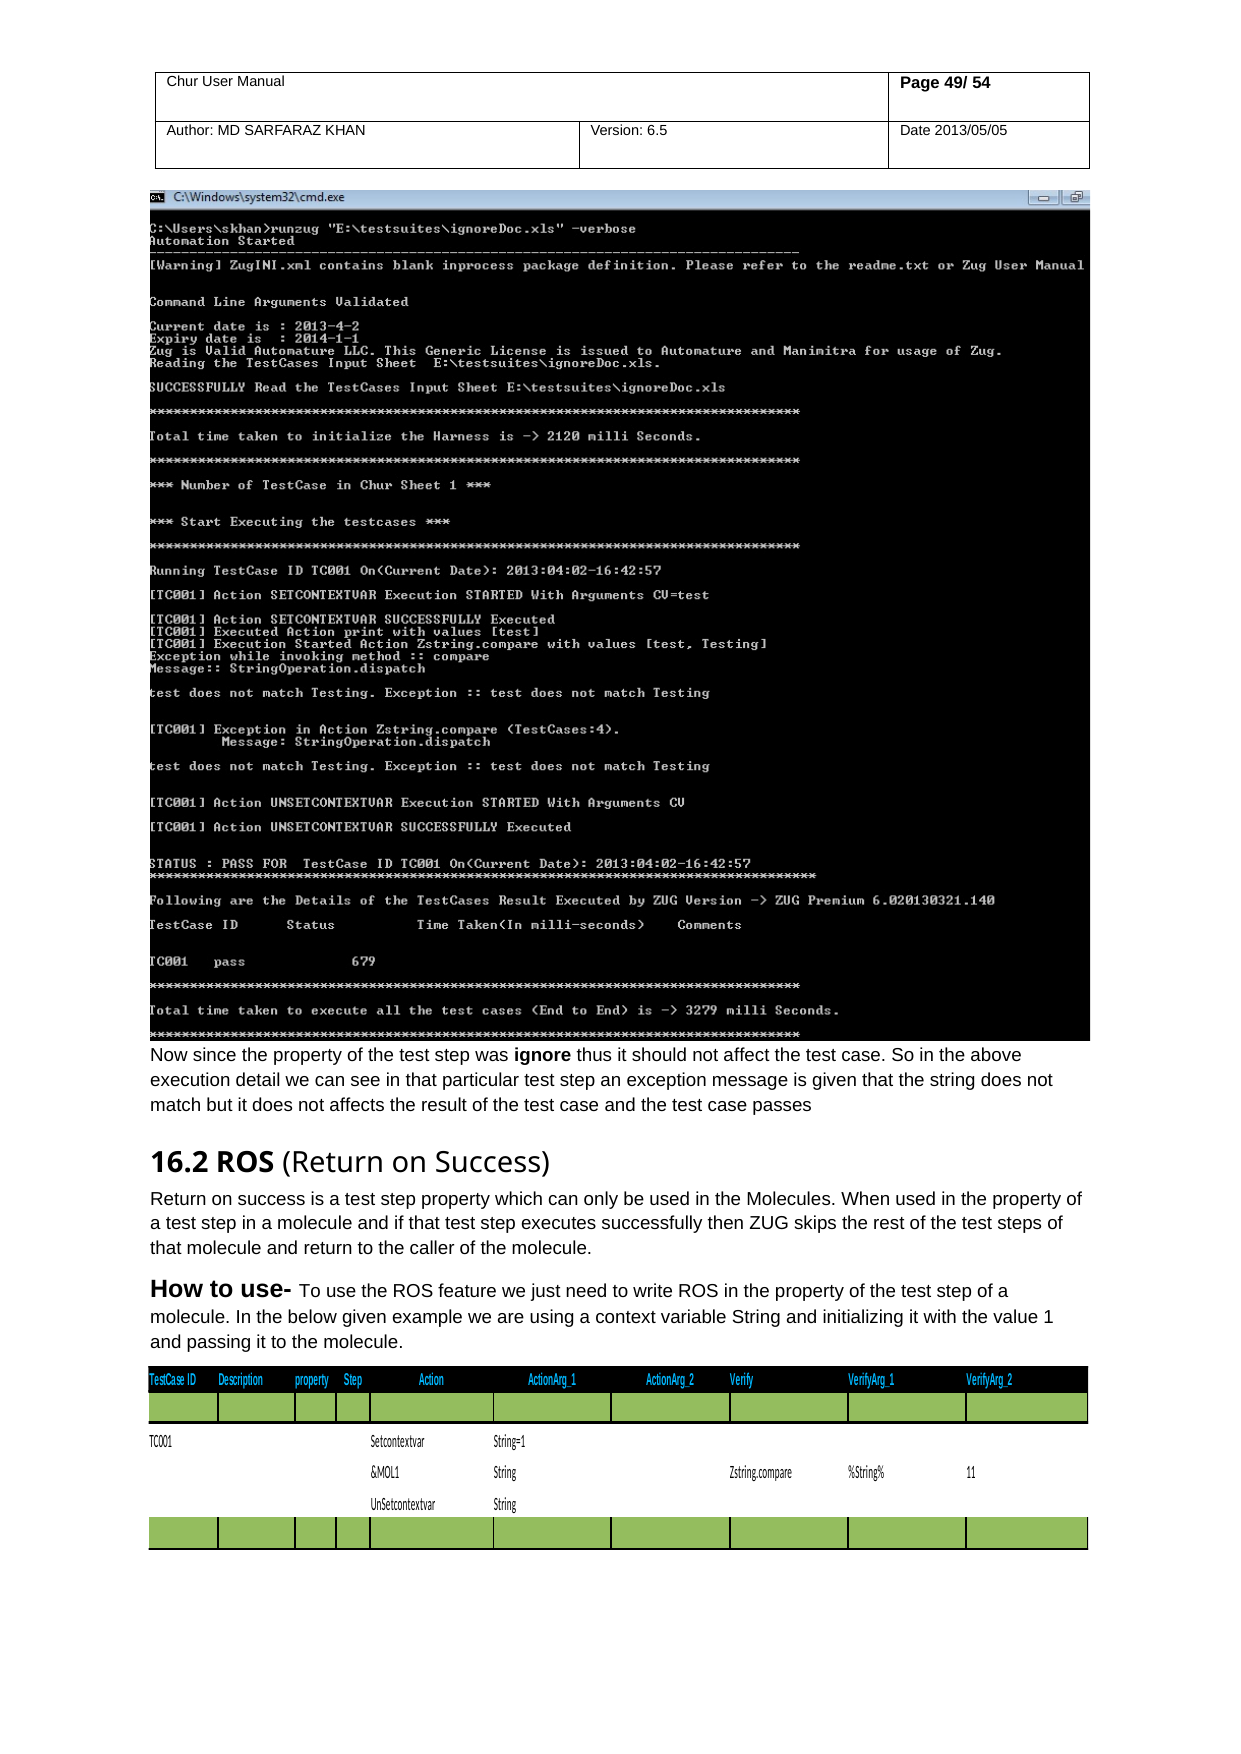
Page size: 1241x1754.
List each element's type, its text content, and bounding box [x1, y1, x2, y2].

picture [150, 190, 1091, 1041]
text How to use- To use the ROS feature we just need to write ROS in the property of the test step of a molecule. In the below given example we are using a context variable String and initializing it with the value 1 and passing it to the molecule. [150, 1274, 1090, 1353]
text Now since the property of the test step was ignore thus it should not affect the test case. So in the above execution detail we can see in that particular test step an exception message is given that the string does not match but it does not affects the result of the test case and the test case passes [150, 1041, 1090, 1115]
subtitle 16.2 ROS (Return on Success) [150, 1141, 1090, 1181]
text Return on success is a test step property which can only be used in the Molecules. When used in the property of a test step in a molecule and if that test step executes successfully then ZUG skips the rest of the test steps of that molecule and return to the caller of the molecule. [150, 1187, 1090, 1258]
